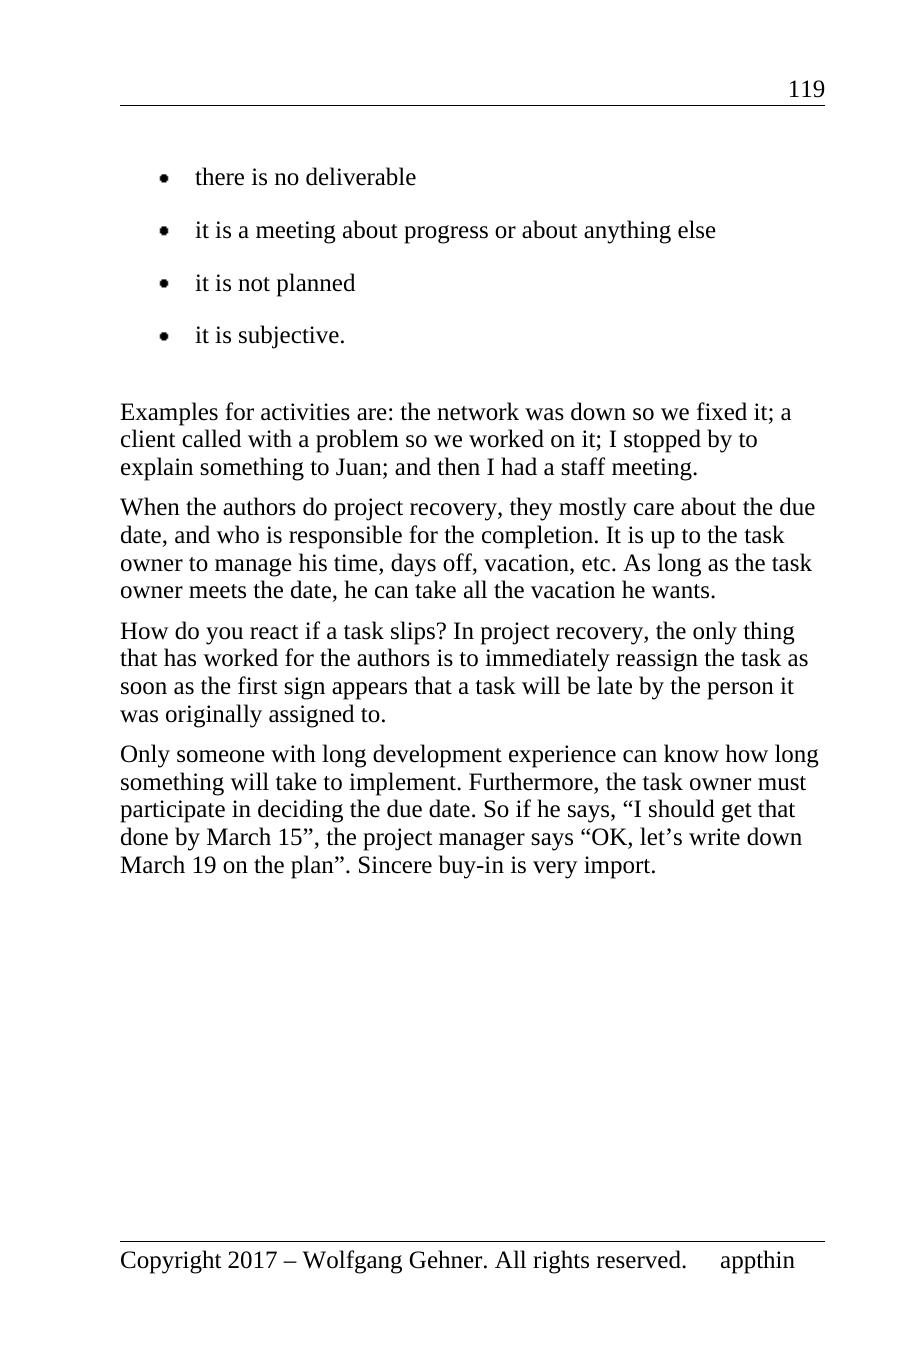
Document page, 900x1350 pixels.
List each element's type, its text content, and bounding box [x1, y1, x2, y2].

text it is not planned [157, 269, 825, 297]
text How do you react if a task slips? In project recovery, the only thing that has worked for the authors is to immediately reassign the task as soon as the first sign appears that a task will be late by the person it was originally assigned to. [120, 617, 825, 728]
text Only someone with long development experience can know how long something will take to implement. Furthermore, the task owner must participate in deciding the due date. So if he says, “I should get that done by March 15”, the project manager says “OK, let’s write down March 19 on the plan”. Sincere buy-in is very import. [120, 740, 825, 879]
picture [157, 226, 170, 239]
text it is a meeting about progress or about anything else [157, 216, 825, 244]
picture [157, 278, 170, 291]
text Examples for activities are: the network was down so we fixed it; a client called with a problem so we worked on it; I stopped by to explain something to Juan; and then I had a staff meeting. [120, 398, 825, 481]
text When the authors do project recovery, they mostly care about the due date, and who is responsible for the completion. It is up to the task owner to manage his time, days off, vacation, etc. As long as the task owner meets the date, he can take all the vacation he wants. [120, 493, 825, 604]
text there is no deliverable [157, 163, 825, 191]
picture [157, 173, 170, 186]
picture [157, 331, 170, 344]
text it is subjective. [157, 322, 825, 377]
